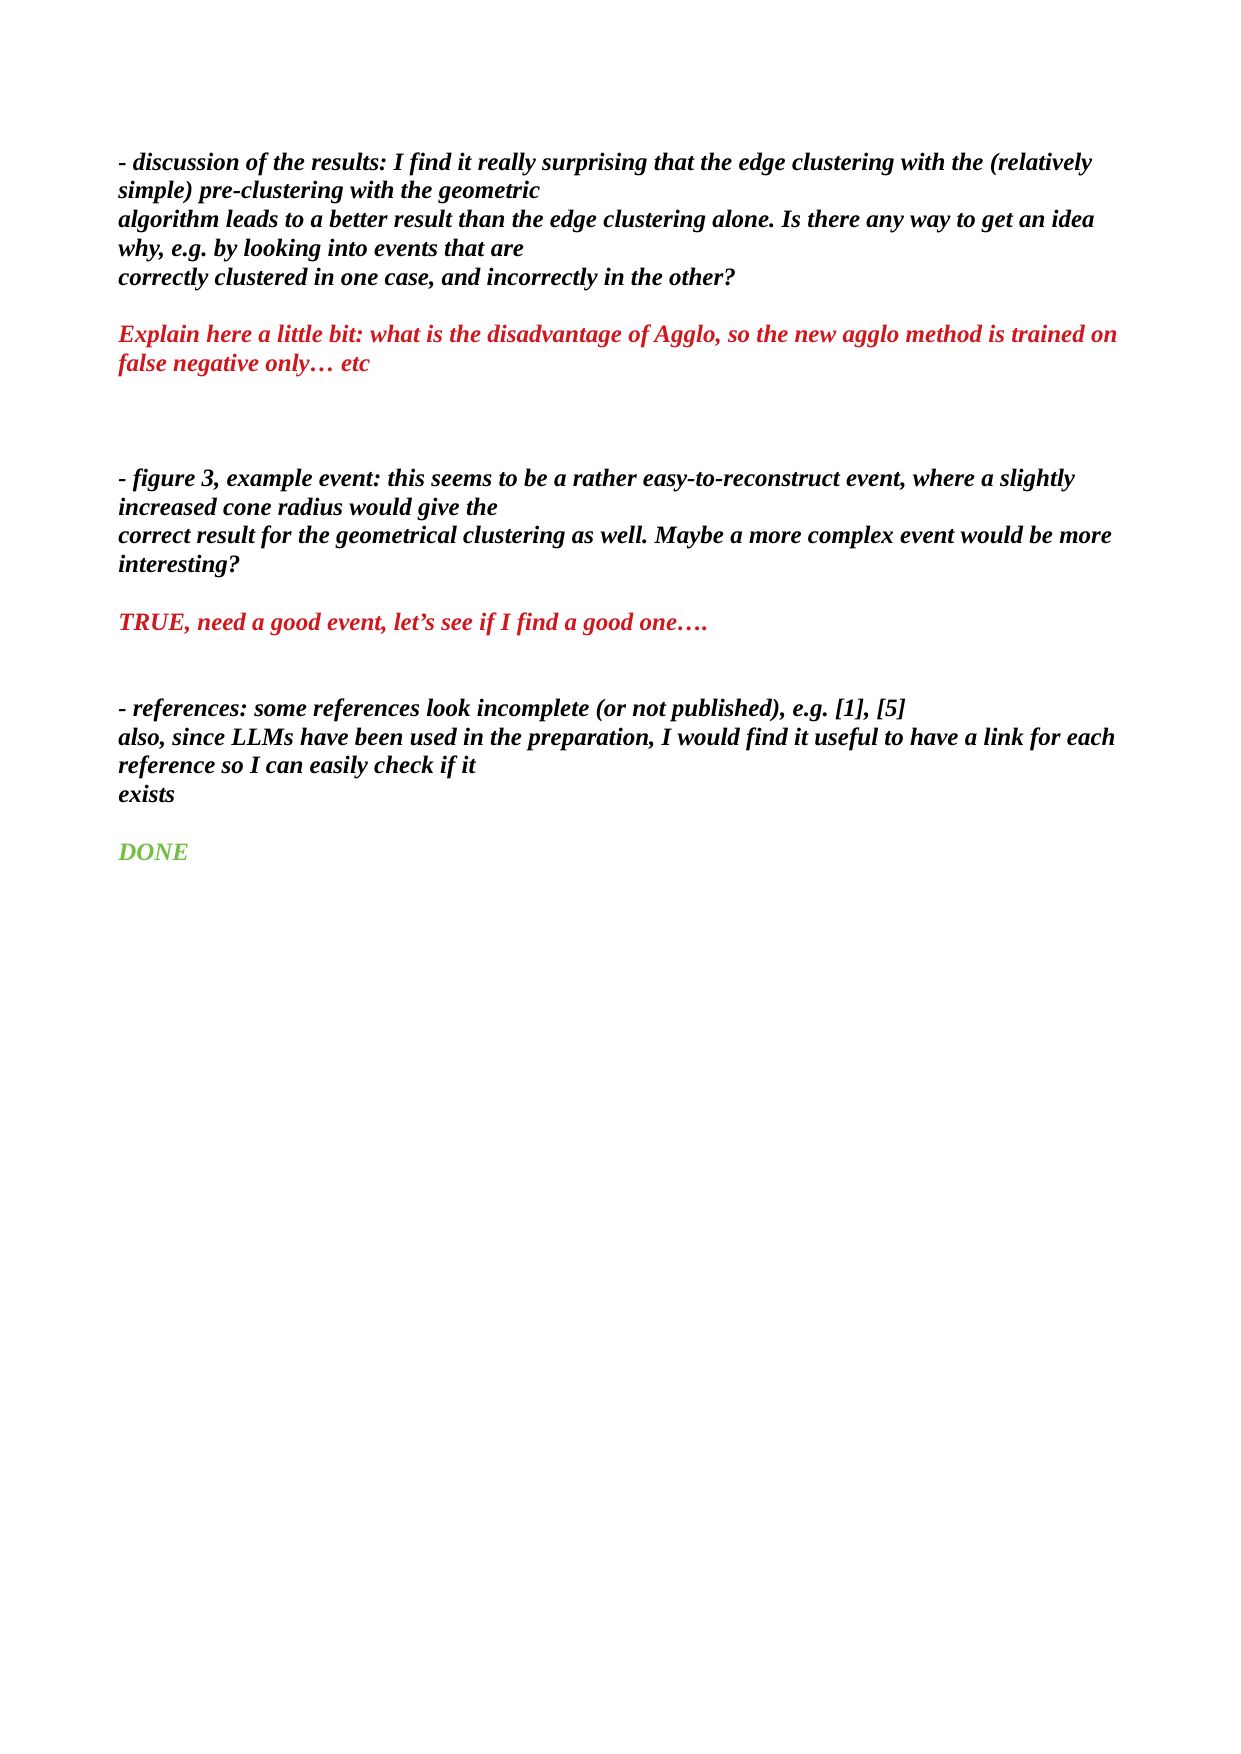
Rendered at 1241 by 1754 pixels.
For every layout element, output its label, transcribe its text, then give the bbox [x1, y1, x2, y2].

text - discussion of the results: I find it really surprising that the edge clustering with the (relatively simple) pre-clustering with the geometric [118, 147, 1122, 204]
text also, since LLMs have been used in the preparation, I would find it useful to have a link for each reference so I can easily check if it [118, 722, 1122, 779]
text TRUE, need a good event, let’s see if I find a good one…. [118, 607, 1122, 636]
text DONE [118, 837, 1122, 866]
text exists [118, 779, 1122, 808]
text - references: some references look incomplete (or not published), e.g. [1], [5] [118, 693, 1122, 722]
text - figure 3, example event: this seems to be a rather easy-to-reconstruct event, where a slightly increased cone radius would give the [118, 463, 1122, 521]
text Explain here a little bit: what is the disadvantage of Agglo, so the new agglo method is trained on false negative only… etc [118, 319, 1122, 377]
text correct result for the geometrical clustering as well. Maybe a more complex event would be more interesting? [118, 521, 1122, 578]
text algorithm leads to a better result than the edge clustering alone. Is there any way to get an idea why, e.g. by looking into events that are [118, 204, 1122, 262]
text correctly clustered in one case, and incorrectly in the other? [118, 262, 1122, 291]
